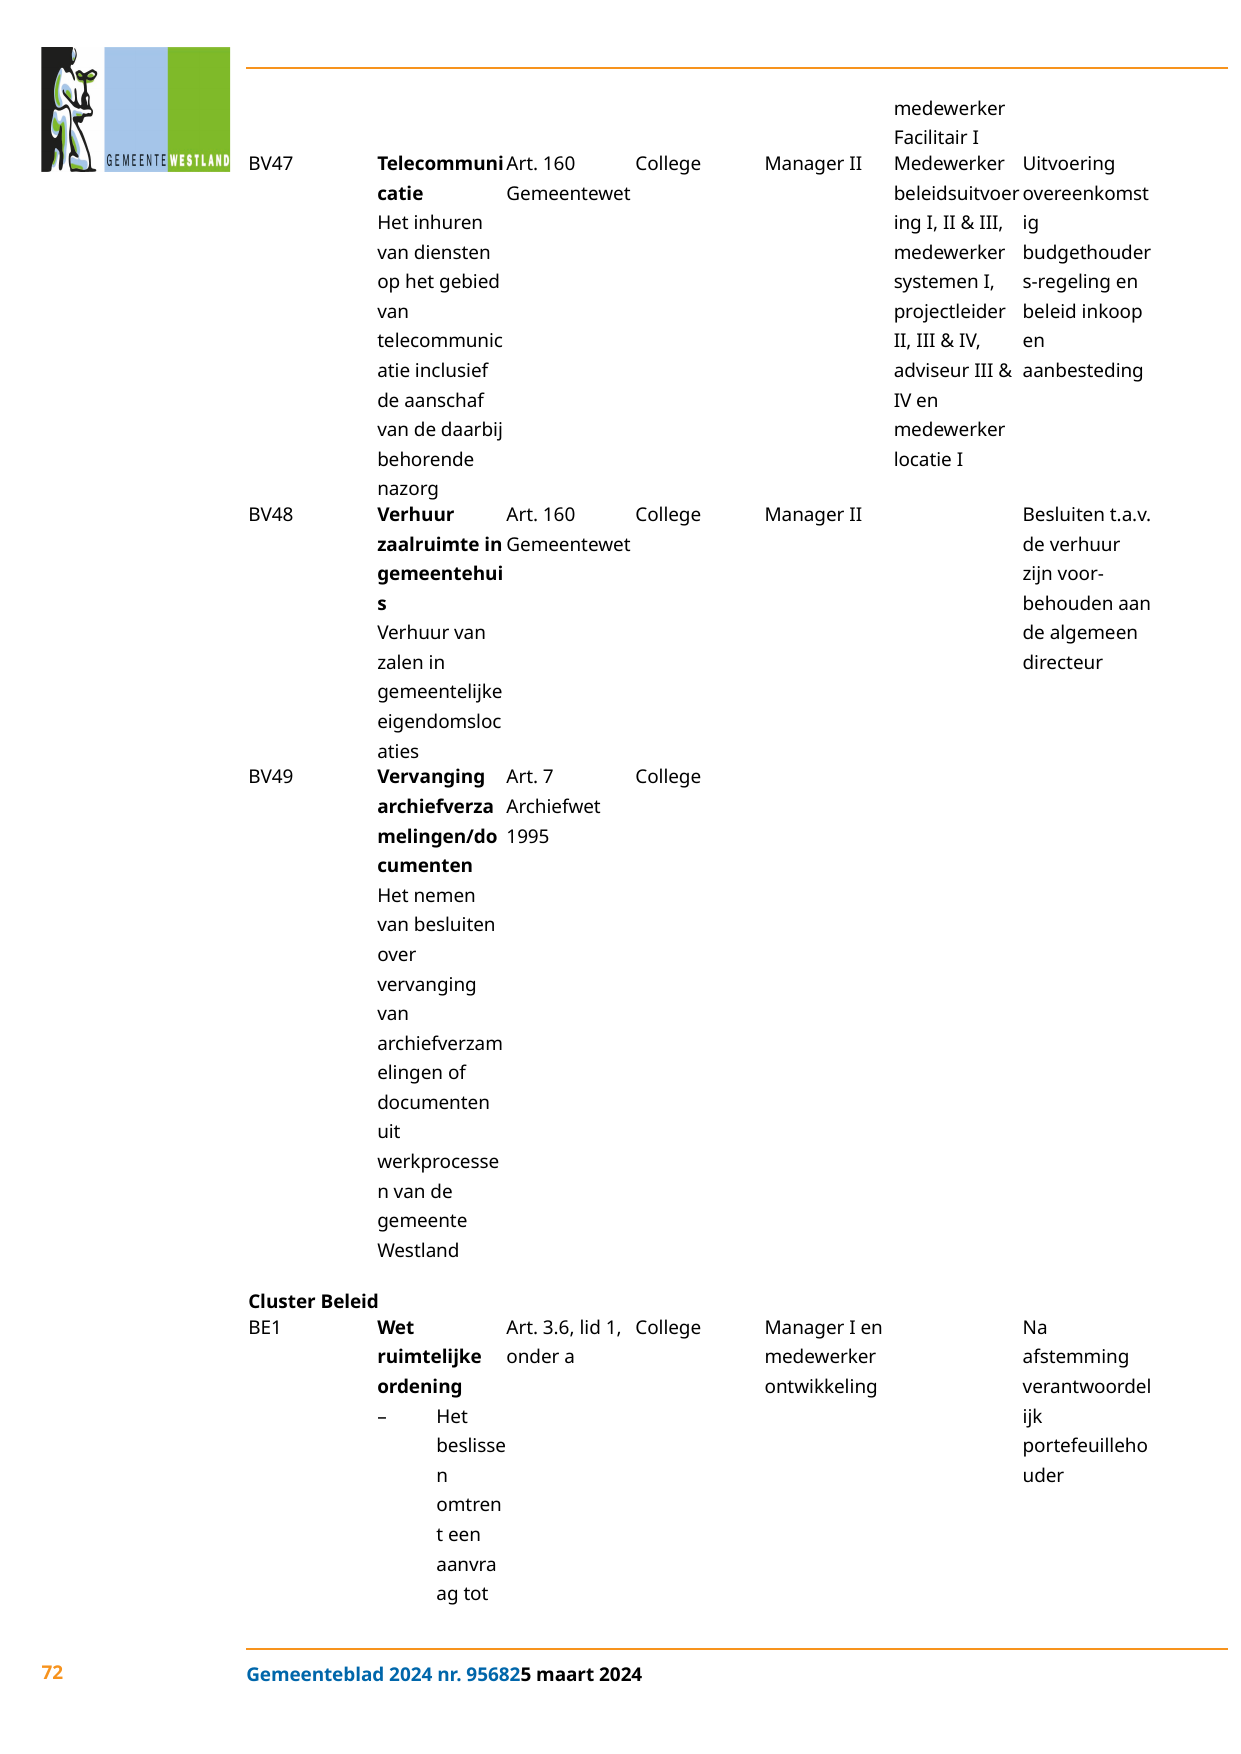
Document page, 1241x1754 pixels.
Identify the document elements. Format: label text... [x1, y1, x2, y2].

table_cell Manager II [764, 150, 893, 501]
table_cell medewerker Facilitair I [894, 95, 1022, 150]
table_cell [764, 95, 893, 150]
picture [41, 47, 231, 172]
table_cell [894, 764, 1022, 1263]
table_cell [635, 95, 764, 150]
table_cell [894, 1314, 1022, 1606]
table_cell College [635, 150, 764, 501]
table_cell Art. 3.6, lid 1, onder a [506, 1314, 635, 1606]
table_cell Cluster Beleid [248, 1289, 1152, 1314]
table_cell Verhuur zaalruimte in gemeentehuis Verhuur van zalen in gemeentelijke eigendomslocaties [377, 501, 506, 764]
table_cell [506, 1263, 635, 1288]
table_cell Manager II [764, 501, 893, 764]
table_cell [248, 1263, 377, 1288]
table_cell College [635, 764, 764, 1263]
table_cell BE1 [248, 1314, 377, 1606]
table_cell [764, 1263, 893, 1288]
table_cell College [635, 1314, 764, 1606]
table_cell Besluiten t.a.v. de verhuur zijn voor-behouden aan de algemeen directeur [1023, 501, 1152, 764]
table_cell [1023, 95, 1152, 150]
table_cell Telecommunicatie Het inhuren van diensten op het gebied van telecommunicatie inclusief de aanschaf van de daarbij behorende nazorg [377, 150, 506, 501]
table_cell College [635, 501, 764, 764]
table_cell [764, 764, 893, 1263]
table_cell Art. 160 Gemeentewet [506, 150, 635, 501]
table_cell [894, 501, 1022, 764]
table_cell [1023, 764, 1152, 1263]
table_cell Medewerker beleidsuitvoering I, II & III, medewerker systemen I, projectleider II, III & IV, adviseur III & IV en medewerker locatie I [894, 150, 1022, 501]
table_cell [894, 1263, 1022, 1288]
table_cell BV48 [248, 501, 377, 764]
table_cell Na afstemming verantwoordelijk portefeuillehouder [1023, 1314, 1152, 1606]
table_cell [1023, 1263, 1152, 1288]
table_cell Art. 160 Gemeentewet [506, 501, 635, 764]
table_cell BV47 [248, 150, 377, 501]
table_cell Vervanging archiefverzamelingen/documenten Het nemen van besluiten over vervanging van archiefverzamelingen of documenten uit werkprocessen van de gemeente Westland [377, 764, 506, 1263]
table_cell Manager I en medewerker ontwikkeling [764, 1314, 893, 1606]
table_cell [377, 95, 506, 150]
table_cell [248, 95, 377, 150]
table_cell Art. 7 Archiefwet 1995 [506, 764, 635, 1263]
table_cell Wet ruimtelijke ordening Het beslissen omtrent een aanvraag tot [377, 1314, 506, 1606]
table_cell [635, 1263, 764, 1288]
table_cell [377, 1263, 506, 1288]
table_cell [506, 95, 635, 150]
table_cell BV49 [248, 764, 377, 1263]
table_cell Uitvoering overeenkomstig budgethouders-regeling en beleid inkoop en aanbesteding [1023, 150, 1152, 501]
